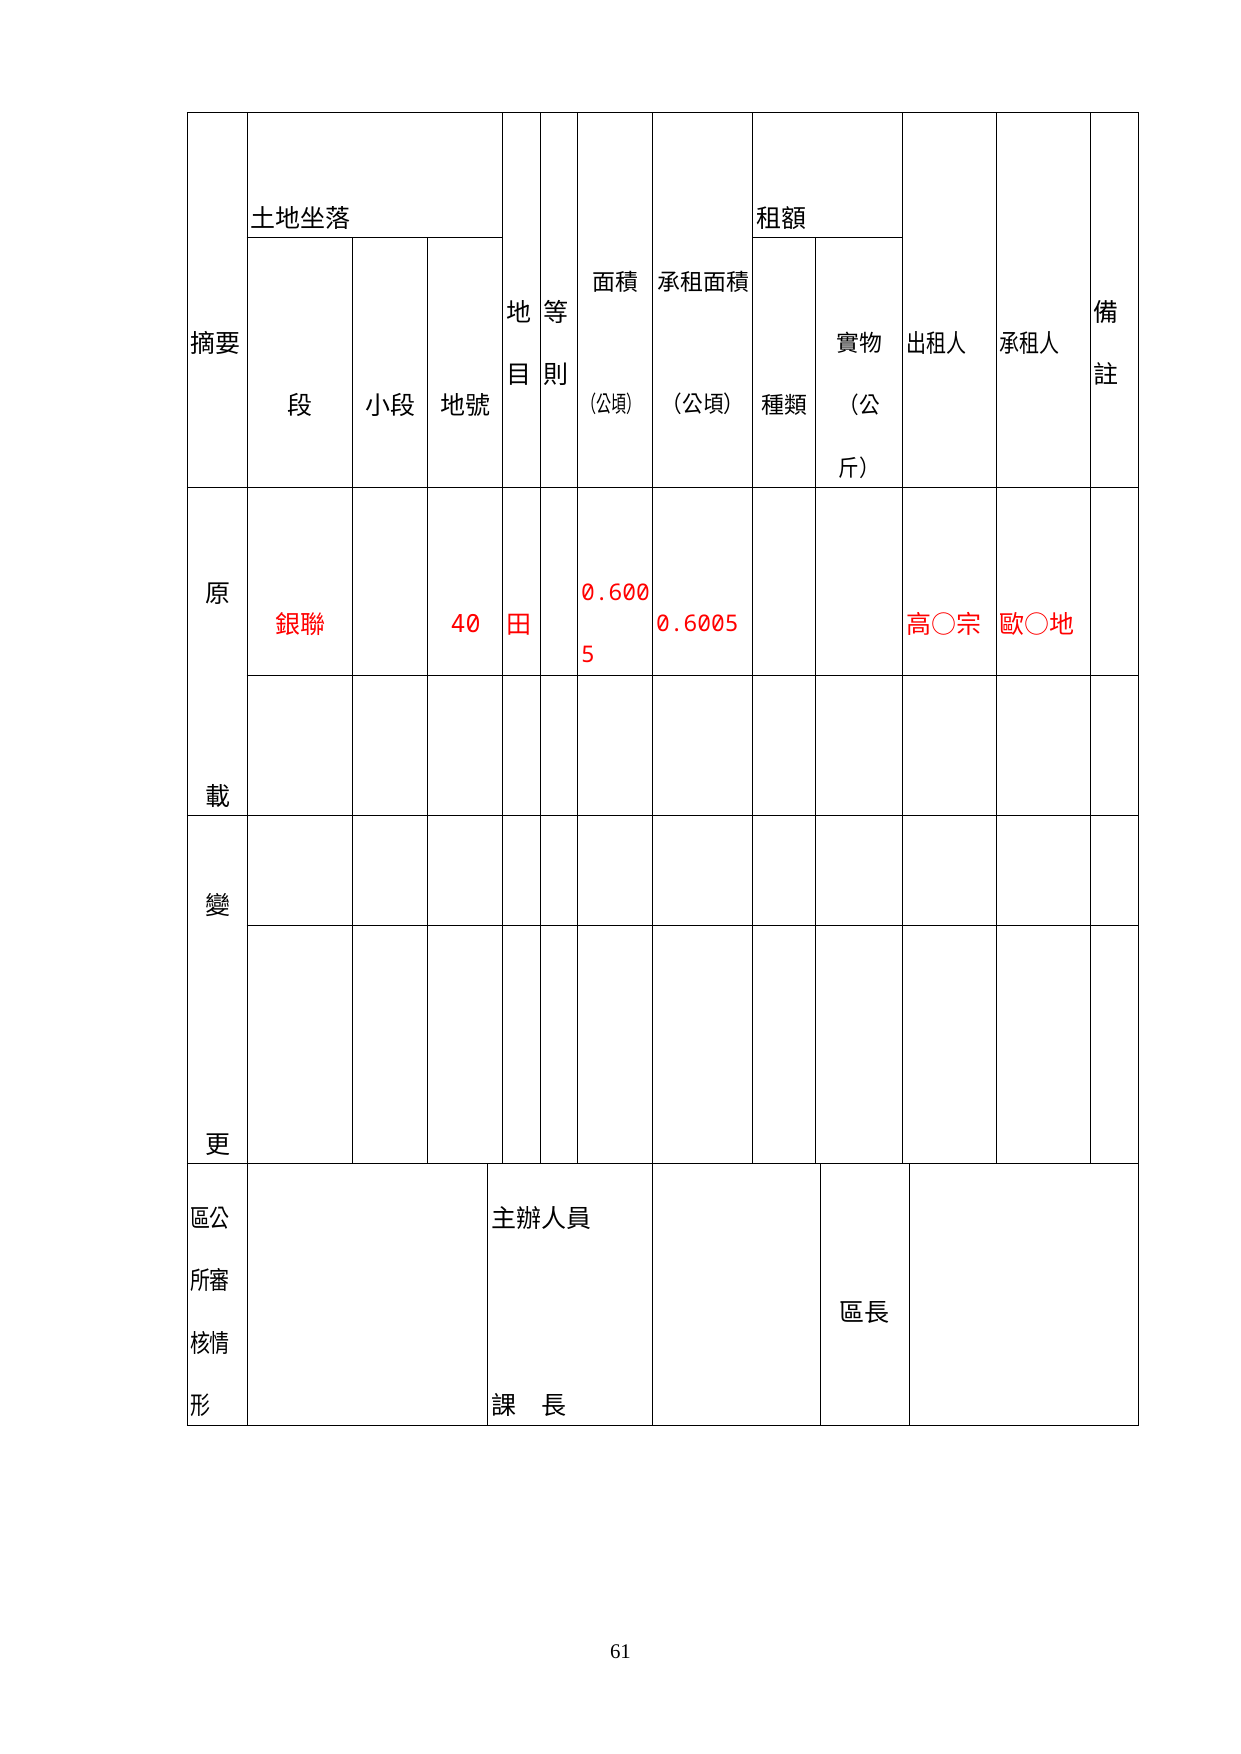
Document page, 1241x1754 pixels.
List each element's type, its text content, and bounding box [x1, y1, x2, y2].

table_cell [428, 816, 502, 925]
table_header 面積 （公頃） [578, 113, 652, 487]
table_header 出租人 [903, 113, 996, 487]
table_cell 田 [503, 488, 540, 675]
table_cell 0.6005 [653, 488, 752, 675]
table_cell 種類 [753, 238, 815, 487]
table_cell [541, 488, 577, 675]
table_cell [353, 676, 427, 815]
table_cell [653, 816, 752, 925]
table_header 承租面積 （公頃） [653, 113, 752, 487]
table_cell [503, 926, 540, 1163]
table_cell [248, 676, 352, 815]
table_cell [653, 1164, 820, 1425]
table_cell [578, 676, 652, 815]
table_cell [753, 926, 815, 1163]
table_header 租額 [753, 113, 902, 237]
table_header 土地坐落 [248, 113, 502, 237]
table_header 等則 [541, 113, 577, 487]
table_header 地目 [503, 113, 540, 487]
table_cell 實物 （公斤） [816, 238, 902, 487]
table_cell [997, 816, 1090, 925]
table_cell [541, 816, 577, 925]
table_cell 段 [248, 238, 352, 487]
table_cell [541, 926, 577, 1163]
table_cell 區公所審核情形 [188, 1164, 247, 1425]
table_cell [578, 926, 652, 1163]
table_header 備註 [1091, 113, 1138, 487]
table_cell [653, 676, 752, 815]
table_cell 原 載 [188, 488, 247, 815]
table_cell [753, 816, 815, 925]
table_cell 變 更 [188, 816, 247, 1163]
table_cell [816, 926, 902, 1163]
table_cell [653, 926, 752, 1163]
table_cell [910, 1164, 1138, 1425]
table_cell [353, 816, 427, 925]
table_cell [428, 926, 502, 1163]
table_cell 銀聯 [248, 488, 352, 675]
table_cell [816, 816, 902, 925]
table_cell [753, 676, 815, 815]
table_cell [248, 816, 352, 925]
table_cell [503, 816, 540, 925]
table_cell 0.6005 [578, 488, 652, 675]
table_cell [997, 676, 1090, 815]
table_cell [578, 816, 652, 925]
table_cell 地號 [428, 238, 502, 487]
table_cell [1091, 926, 1138, 1163]
table_header 承租人 [997, 113, 1090, 487]
table_cell 40 [428, 488, 502, 675]
table_cell 小段 [353, 238, 427, 487]
table_cell [541, 676, 577, 815]
table_cell 歐○地 [997, 488, 1090, 675]
table_cell 主辦人員 課長 [488, 1164, 652, 1425]
table_cell [353, 488, 427, 675]
table_cell [248, 926, 352, 1163]
table_cell 區長 [821, 1164, 909, 1425]
table_cell [503, 676, 540, 815]
table_cell [1091, 676, 1138, 815]
table_cell [903, 676, 996, 815]
table_cell [248, 1164, 487, 1425]
table_cell 高○宗 [903, 488, 996, 675]
table_cell [753, 488, 815, 675]
table_cell [816, 488, 902, 675]
table_cell [903, 816, 996, 925]
table_header 摘要 [188, 113, 247, 487]
table_cell [1091, 816, 1138, 925]
table_cell [1091, 488, 1138, 675]
table_cell [997, 926, 1090, 1163]
table_cell [353, 926, 427, 1163]
table_cell [903, 926, 996, 1163]
table_cell [428, 676, 502, 815]
table_cell [816, 676, 902, 815]
